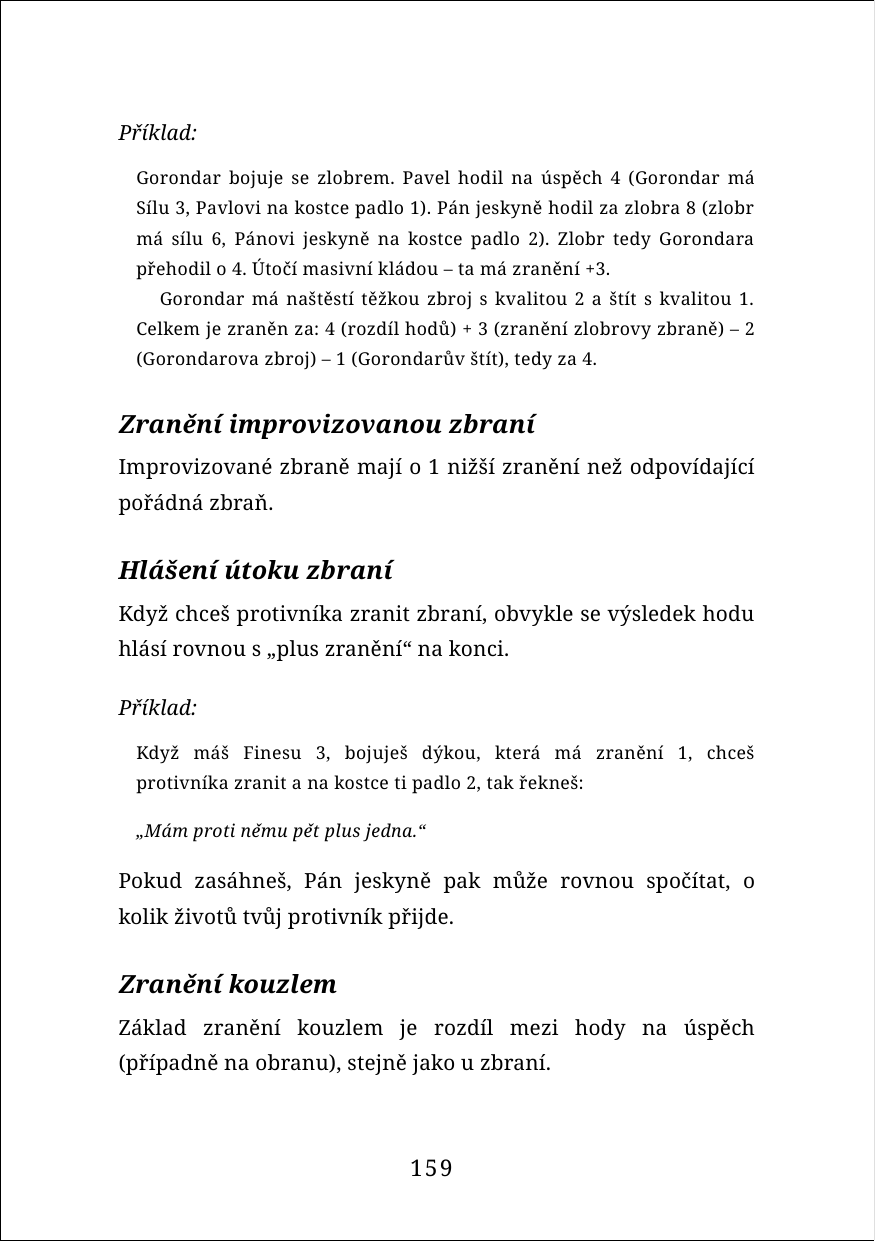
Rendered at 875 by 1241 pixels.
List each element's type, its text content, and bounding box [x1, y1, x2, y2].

text Když máš Finesu 3, bojuješ dýkou, která má zranění 1, chceš protivníka zranit a na kostce ti padlo 2, tak řekneš: [136, 741, 756, 795]
text „Mám proti němu pět plus jedna.“ [136, 819, 756, 843]
subtitle Hlášení útoku zbraní [118, 553, 756, 587]
text Základ zranění kouzlem je rozdíl mezi hody na úspěch (případně na obranu), stejně jako u zbraní. [118, 1013, 756, 1077]
text Gorondar bojuje se zlobrem. Pavel hodil na úspěch 4 (Gorondar má Sílu 3, Pavlovi na kostce padlo 1). Pán jeskyně hodil za zlobra 8 (zlobr má sílu 6, Pánovi jeskyně na kostce padlo 2). Zlobr tedy Gorondara přehodil o 4. Útočí masivní kládou – ta má zranění +3. Gorondar má naštěstí těžkou zbroj s kvalitou 2 a štít s kvalitou 1. Celkem je zraněn za: 4 (rozdíl hodů) + 3 (zranění zlobrovy zbraně) – 2 (Gorondarova zbroj) – 1 (Gorondarův štít), tedy za 4. [136, 166, 756, 371]
text Improvizované zbraně mají o 1 nižší zranění než odpovídající pořádná zbraň. [118, 452, 756, 516]
text Když chceš protivníka zranit zbraní, obvykle se výsledek hodu hlásí rovnou s „plus zranění“ na konci. [118, 599, 756, 663]
text Příklad: [118, 693, 756, 722]
subtitle Zranění kouzlem [118, 967, 756, 1001]
text Příklad: [118, 118, 756, 147]
text Pokud zasáhneš, Pán jeskyně pak může rovnou spočítat, o kolik životů tvůj protivník přijde. [118, 867, 756, 931]
subtitle Zranění improvizovanou zbraní [118, 406, 756, 441]
